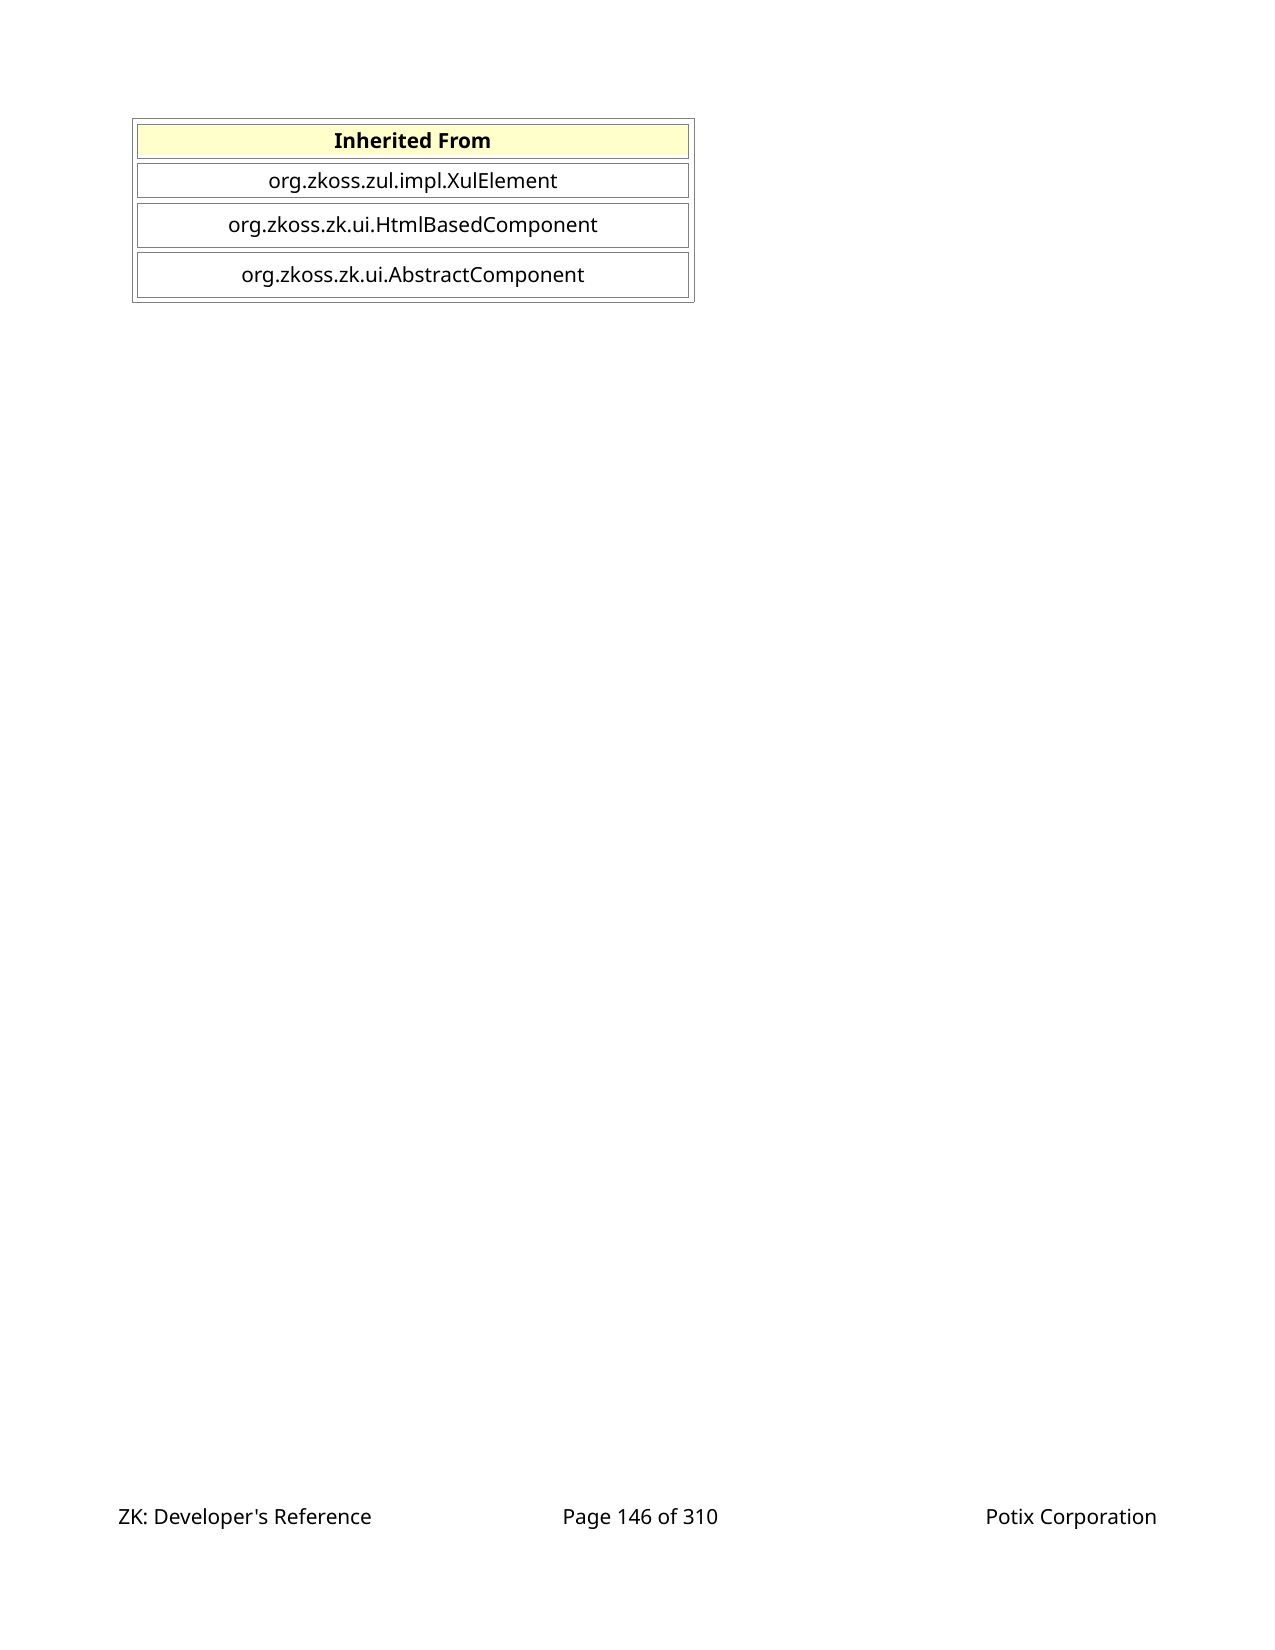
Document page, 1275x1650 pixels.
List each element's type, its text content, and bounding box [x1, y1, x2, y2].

table_header Inherited From [134, 119, 691, 158]
table_cell org.zkoss.zk.ui.HtmlBasedComponent [134, 197, 691, 247]
table_cell org.zkoss.zk.ui.AbstractComponent [134, 247, 691, 297]
table_cell org.zkoss.zul.impl.XulElement [134, 158, 691, 197]
